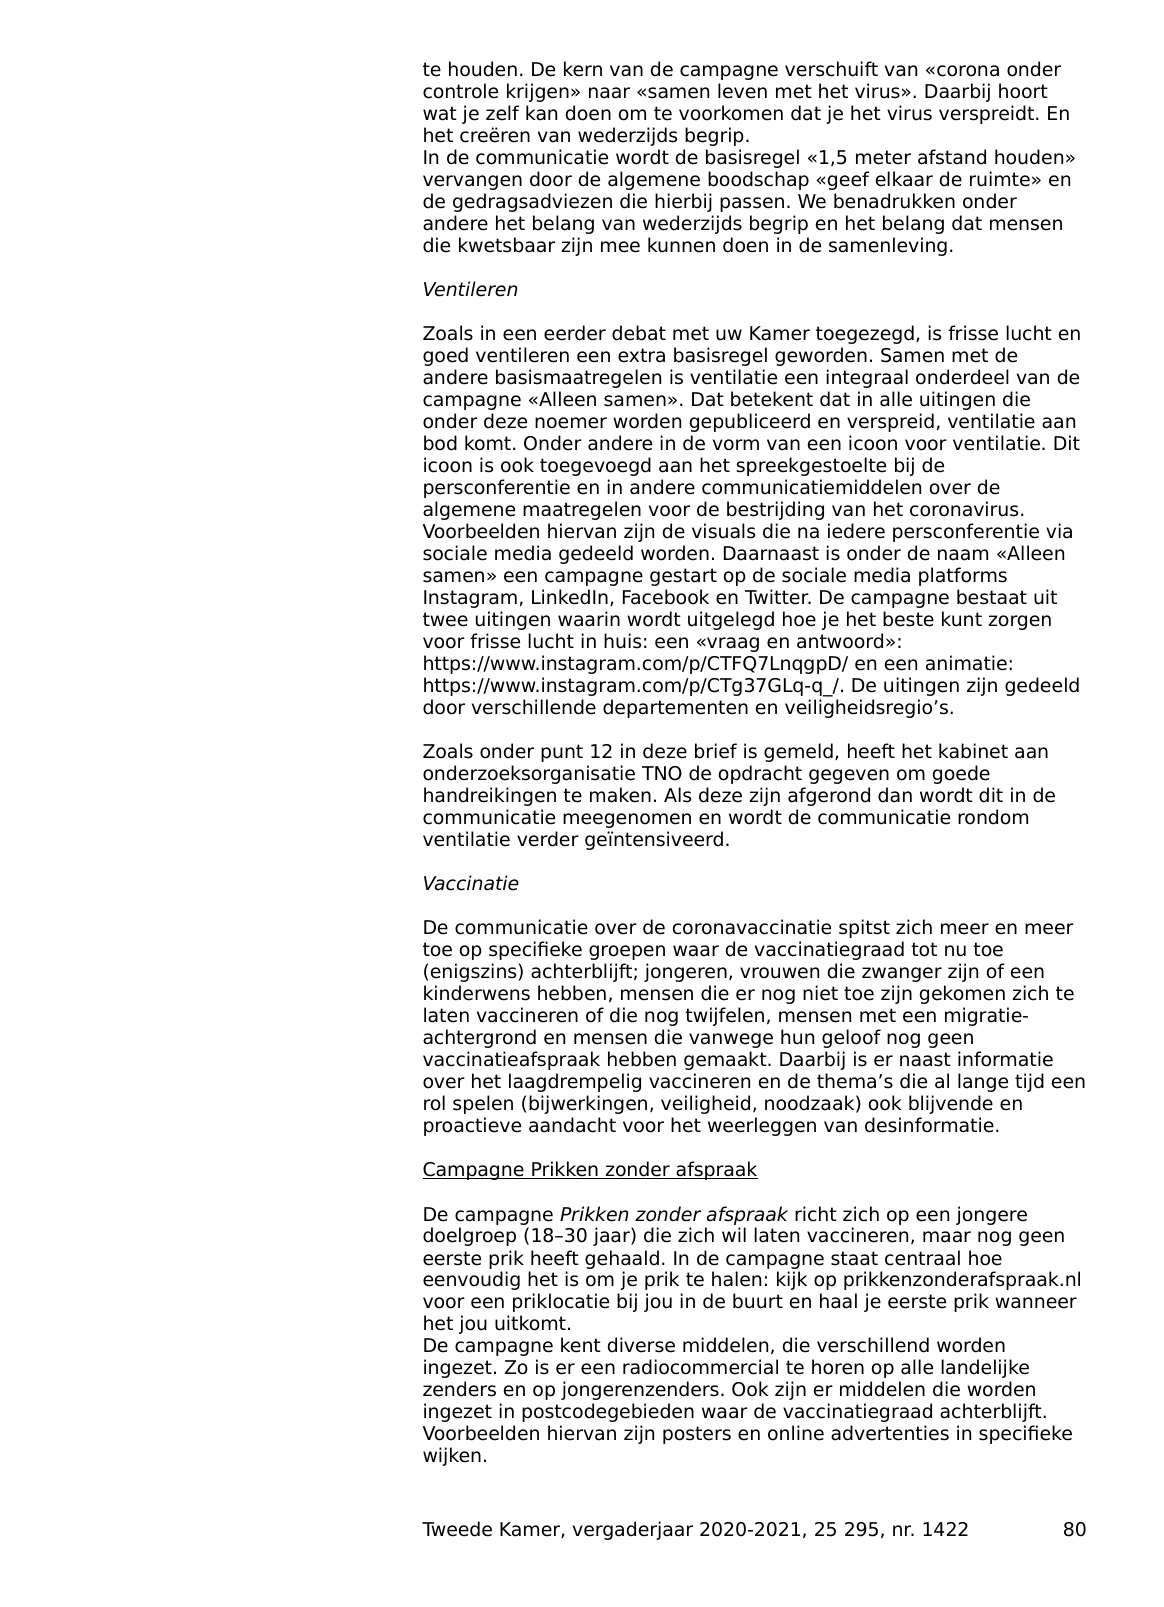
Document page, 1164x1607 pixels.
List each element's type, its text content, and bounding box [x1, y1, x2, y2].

text De campagne Prikken zonder afspraak richt zich op een jongere doelgroep (18–30 jaar) die zich wil laten vaccineren, maar nog geen eerste prik heeft gehaald. In de campagne staat centraal hoe eenvoudig het is om je prik te halen: kijk op prikkenzonderafspraak.nl voor een priklocatie bij jou in de buurt en haal je eerste prik wanneer het jou uitkomt. [422, 1203, 1087, 1335]
subtitle Vaccinatie [422, 873, 1087, 895]
subtitle Campagne Prikken zonder afspraak [422, 1159, 1087, 1181]
text te houden. De kern van de campagne verschuift van «corona onder controle krijgen» naar «samen leven met het virus». Daarbij hoort wat je zelf kan doen om te voorkomen dat je het virus verspreidt. En het creëren van wederzijds begrip. [422, 59, 1087, 147]
subtitle Ventileren [422, 279, 1087, 301]
text Zoals in een eerder debat met uw Kamer toegezegd, is frisse lucht en goed ventileren een extra basisregel geworden. Samen met de andere basismaatregelen is ventilatie een integraal onderdeel van de campagne «Alleen samen». Dat betekent dat in alle uitingen die onder deze noemer worden gepubliceerd en verspreid, ventilatie aan bod komt. Onder andere in de vorm van een icoon voor ventilatie. Dit icoon is ook toegevoegd aan het spreekgestoelte bij de persconferentie en in andere communicatiemiddelen over de algemene maatregelen voor de bestrijding van het coronavirus. Voorbeelden hiervan zijn de visuals die na iedere persconferentie via sociale media gedeeld worden. Daarnaast is onder de naam «Alleen samen» een campagne gestart op de sociale media platforms Instagram, LinkedIn, Facebook en Twitter. De campagne bestaat uit twee uitingen waarin wordt uitgelegd hoe je het beste kunt zorgen voor frisse lucht in huis: een «vraag en antwoord»: https://www.instagram.com/p/CTFQ7LnqgpD/ en een animatie: https://www.instagram.com/p/CTg37GLq-q_/. De uitingen zijn gedeeld door verschillende departementen en veiligheidsregio’s. [422, 323, 1087, 719]
text De communicatie over de coronavaccinatie spitst zich meer en meer toe op specifieke groepen waar de vaccinatiegraad tot nu toe (enigszins) achterblijft; jongeren, vrouwen die zwanger zijn of een kinderwens hebben, mensen die er nog niet toe zijn gekomen zich te laten vaccineren of die nog twijfelen, mensen met een migratie-achtergrond en mensen die vanwege hun geloof nog geen vaccinatieafspraak hebben gemaakt. Daarbij is er naast informatie over het laagdrempelig vaccineren en de thema’s die al lange tijd een rol spelen (bijwerkingen, veiligheid, noodzaak) ook blijvende en proactieve aandacht voor het weerleggen van desinformatie. [422, 917, 1087, 1137]
text Zoals onder punt 12 in deze brief is gemeld, heeft het kabinet aan onderzoeksorganisatie TNO de opdracht gegeven om goede handreikingen te maken. Als deze zijn afgerond dan wordt dit in de communicatie meegenomen en wordt de communicatie rondom ventilatie verder geïntensiveerd. [422, 741, 1087, 851]
text In de communicatie wordt de basisregel «1,5 meter afstand houden» vervangen door de algemene boodschap «geef elkaar de ruimte» en de gedragsadviezen die hierbij passen. We benadrukken onder andere het belang van wederzijds begrip en het belang dat mensen die kwetsbaar zijn mee kunnen doen in de samenleving. [422, 147, 1087, 257]
text De campagne kent diverse middelen, die verschillend worden ingezet. Zo is er een radiocommercial te horen op alle landelijke zenders en op jongerenzenders. Ook zijn er middelen die worden ingezet in postcodegebieden waar de vaccinatiegraad achterblijft. Voorbeelden hiervan zijn posters en online advertenties in specifieke wijken. [422, 1335, 1087, 1467]
